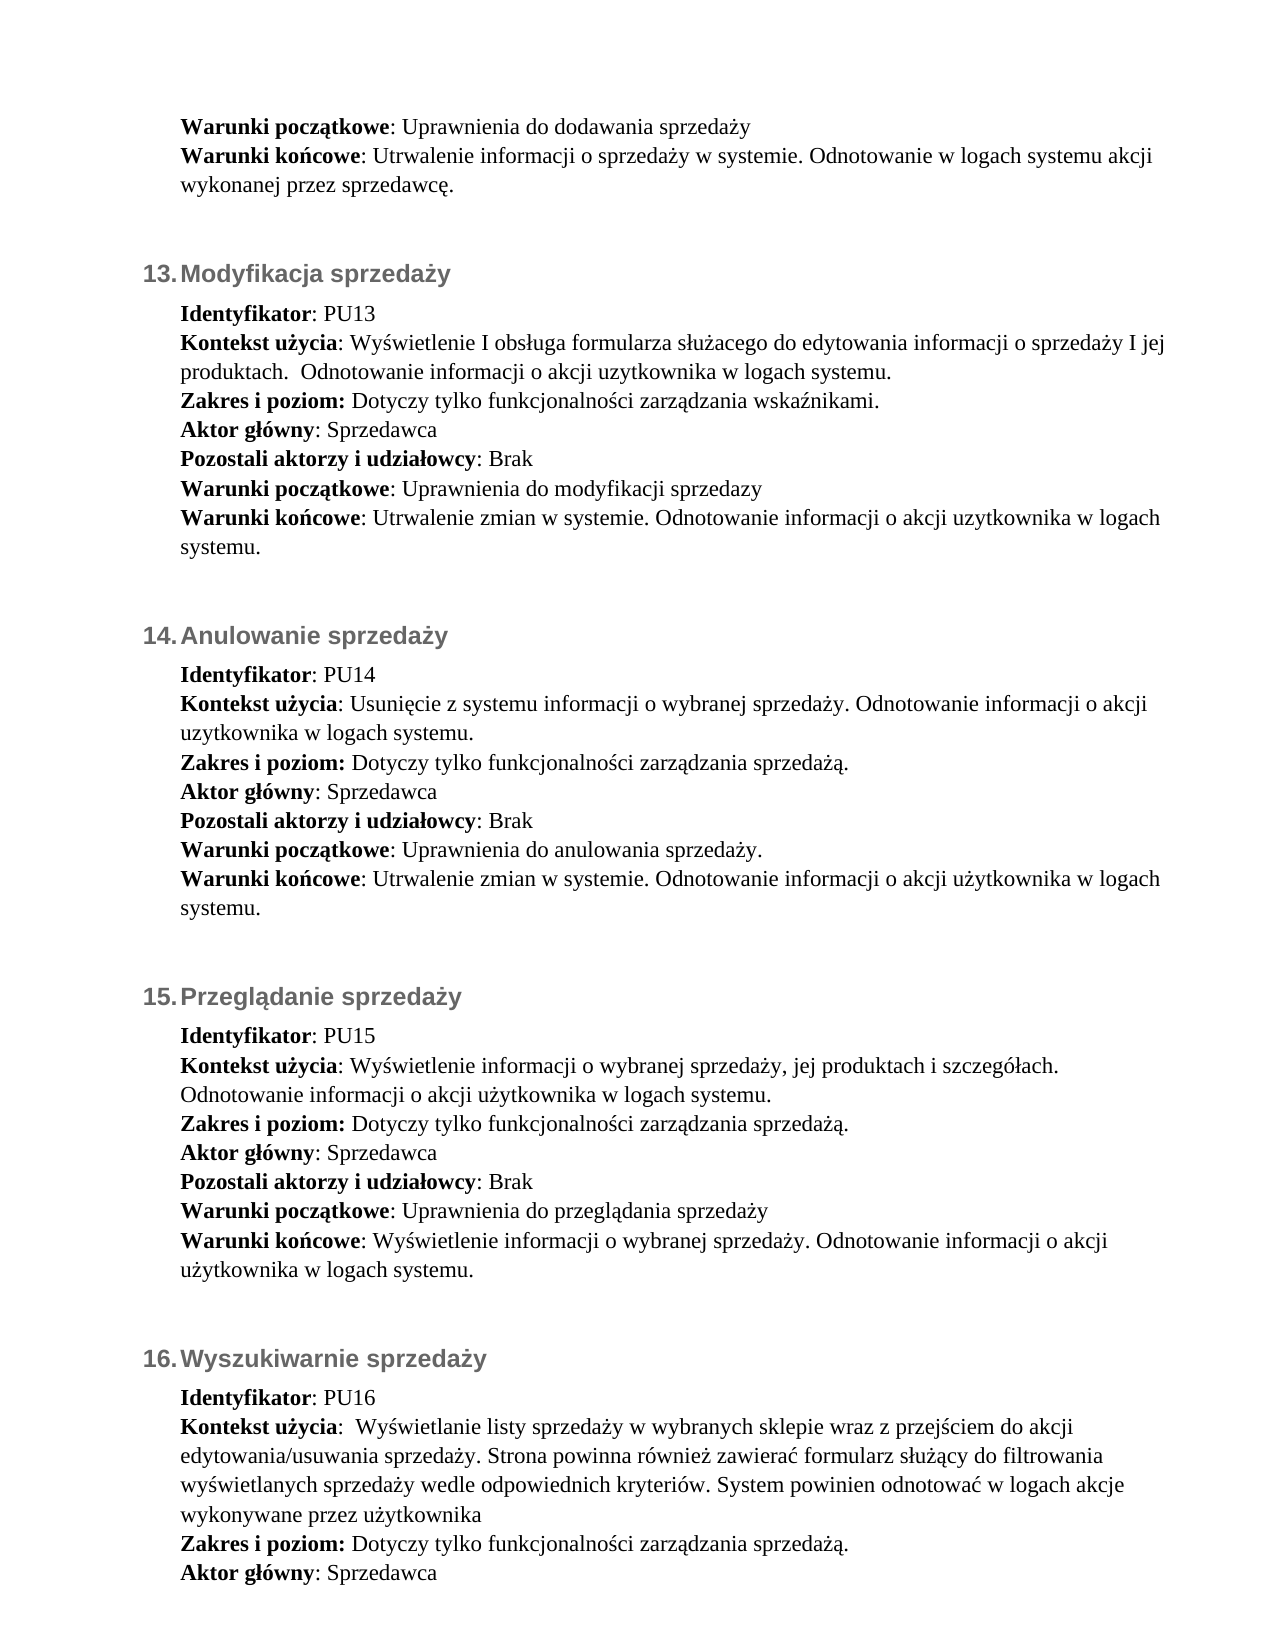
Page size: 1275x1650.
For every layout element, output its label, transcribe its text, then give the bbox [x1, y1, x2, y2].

text Aktor główny: Sprzedawca [180, 1560, 1170, 1585]
text Kontekst użycia: Wyświetlanie listy sprzedaży w wybranych sklepie wraz z przejściem do akcji edytowania/usuwania sprzedaży. Strona powinna również zawierać formularz służący do filtrowania wyświetlanych sprzedaży wedle odpowiednich kryteriów. System powinien odnotować w logach akcje wykonywane przez użytkownika [180, 1414, 1170, 1527]
text Pozostali aktorzy i udziałowcy: Brak [180, 446, 1170, 472]
text Warunki początkowe: Uprawnienia do dodawania sprzedaży [180, 114, 1170, 139]
text Warunki końcowe: Utrwalenie zmian w systemie. Odnotowanie informacji o akcji użytkownika w logach systemu. [180, 866, 1170, 921]
text Identyfikator: PU16 [180, 1385, 1170, 1410]
text Warunki końcowe: Utrwalenie informacji o sprzedaży w systemie. Odnotowanie w logach systemu akcji wykonanej przez sprzedawcę. [180, 143, 1170, 198]
text Pozostali aktorzy i udziałowcy: Brak [180, 1169, 1170, 1195]
text Pozostali aktorzy i udziałowcy: Brak [180, 808, 1170, 833]
subtitle Modyfikacja sprzedaży [143, 260, 1170, 288]
text Zakres i poziom: Dotyczy tylko funkcjonalności zarządzania sprzedażą. [180, 749, 1170, 775]
text Kontekst użycia: Usunięcie z systemu informacji o wybranej sprzedaży. Odnotowanie informacji o akcji uzytkownika w logach systemu. [180, 691, 1170, 746]
subtitle Anulowanie sprzedaży [143, 622, 1170, 649]
text Warunki końcowe: Wyświetlenie informacji o wybranej sprzedaży. Odnotowanie informacji o akcji użytkownika w logach systemu. [180, 1228, 1170, 1282]
subtitle Przeglądanie sprzedaży [143, 983, 1170, 1011]
text Zakres i poziom: Dotyczy tylko funkcjonalności zarządzania sprzedażą. [180, 1531, 1170, 1556]
text Identyfikator: PU13 [180, 301, 1170, 326]
text Aktor główny: Sprzedawca [180, 1140, 1170, 1166]
text Warunki początkowe: Uprawnienia do modyfikacji sprzedazy [180, 476, 1170, 501]
text Warunki początkowe: Uprawnienia do przeglądania sprzedaży [180, 1198, 1170, 1224]
text Aktor główny: Sprzedawca [180, 779, 1170, 804]
text Warunki początkowe: Uprawnienia do anulowania sprzedaży. [180, 837, 1170, 862]
text Identyfikator: PU14 [180, 662, 1170, 687]
text Warunki końcowe: Utrwalenie zmian w systemie. Odnotowanie informacji o akcji uzytkownika w logach systemu. [180, 505, 1170, 559]
text Zakres i poziom: Dotyczy tylko funkcjonalności zarządzania wskaźnikami. [180, 388, 1170, 413]
text Identyfikator: PU15 [180, 1023, 1170, 1049]
text Aktor główny: Sprzedawca [180, 417, 1170, 443]
text Zakres i poziom: Dotyczy tylko funkcjonalności zarządzania sprzedażą. [180, 1111, 1170, 1136]
subtitle Wyszukiwarnie sprzedaży [143, 1344, 1170, 1372]
text Kontekst użycia: Wyświetlenie I obsługa formularza służacego do edytowania informacji o sprzedaży I jej produktach. Odnotowanie informacji o akcji uzytkownika w logach systemu. [180, 330, 1170, 384]
text Kontekst użycia: Wyświetlenie informacji o wybranej sprzedaży, jej produktach i szczegółach. Odnotowanie informacji o akcji użytkownika w logach systemu. [180, 1053, 1170, 1107]
